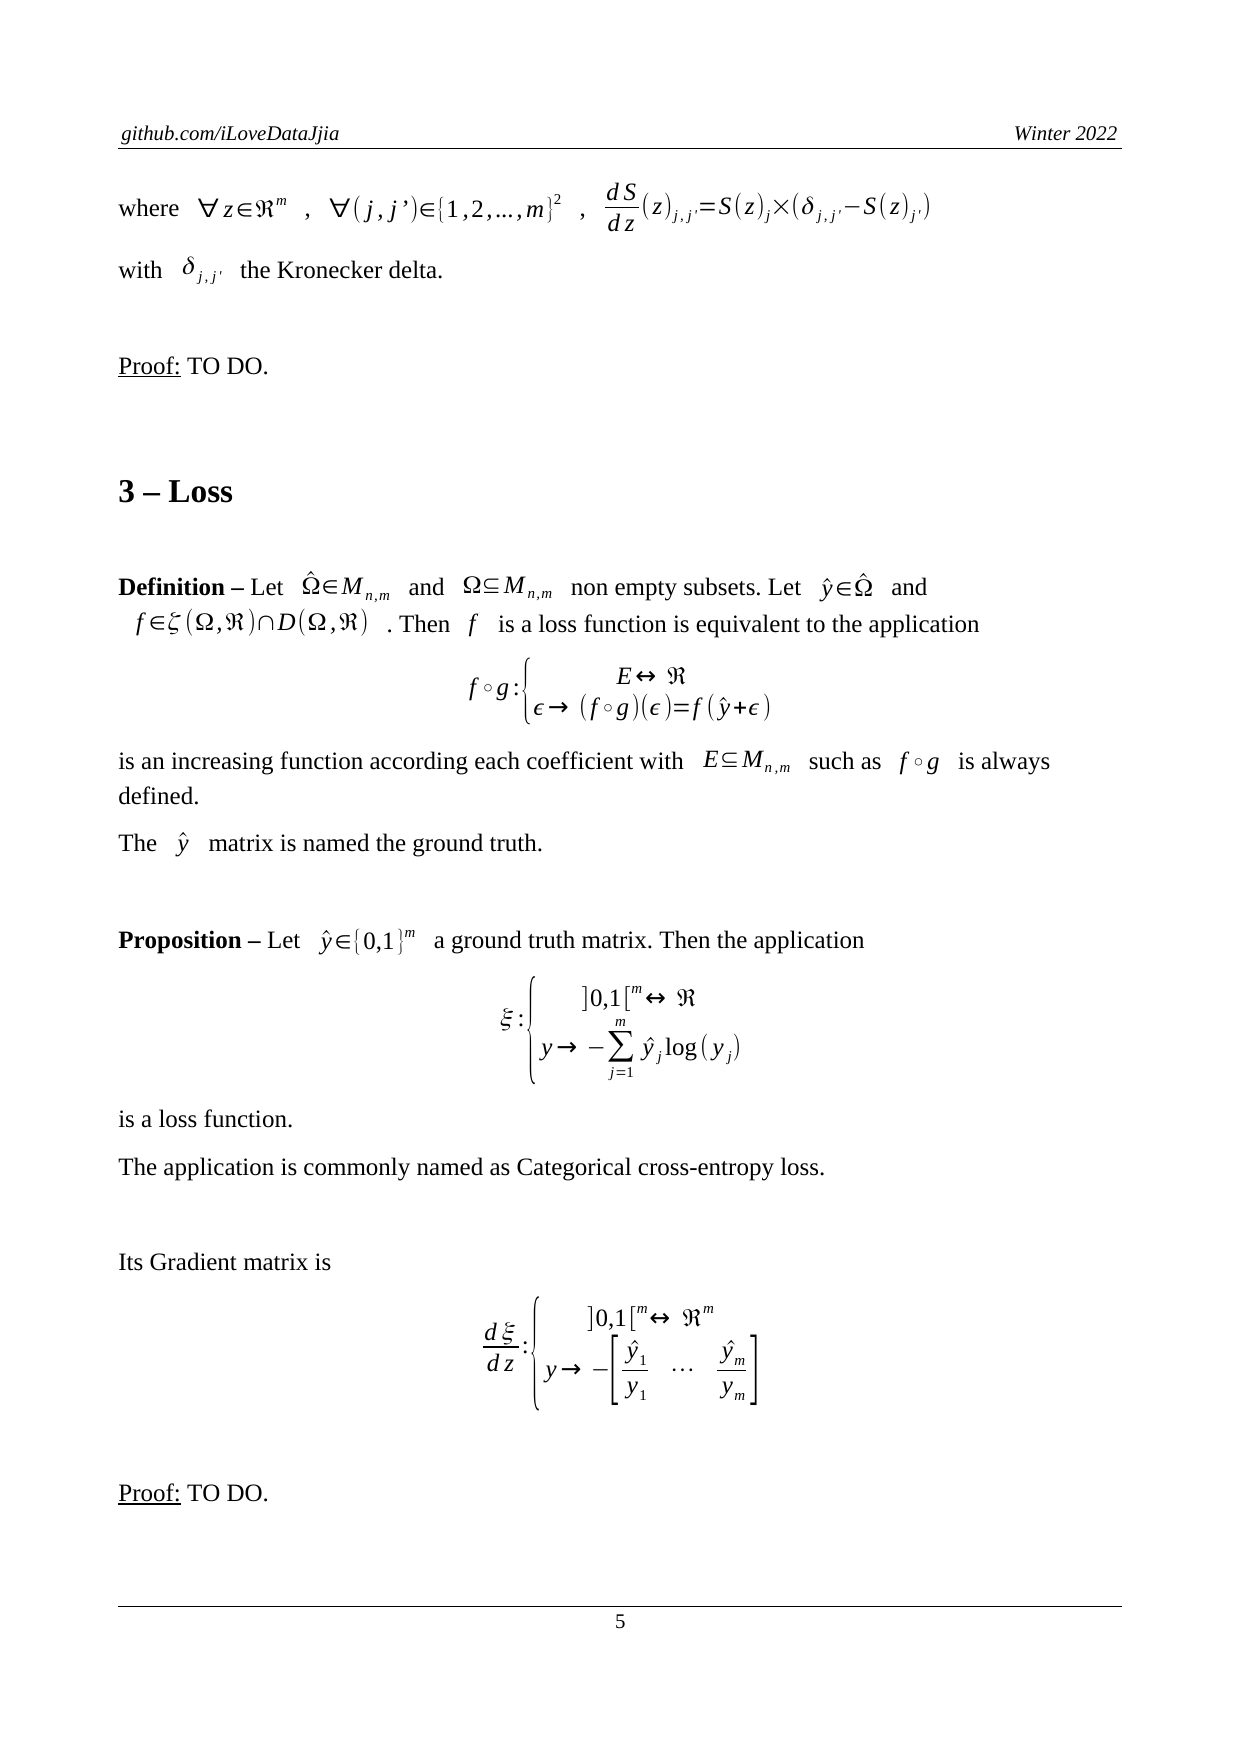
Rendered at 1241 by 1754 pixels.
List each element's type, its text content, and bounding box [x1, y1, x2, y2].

text where,, [118, 178, 1122, 237]
text Thematrix is named the ground truth. [118, 828, 1122, 857]
subtitle 3 – Loss [118, 471, 1122, 509]
text Proposition – Leta ground truth matrix. Then the application [118, 923, 1122, 956]
text Proof: TO DO. [118, 1478, 1122, 1507]
text Proof: TO DO. [118, 351, 1122, 379]
text Definition – Letandnon empty subsets. Letand. Thenis a loss function is equivalent to the application [118, 569, 1122, 638]
text is a loss function. [118, 1104, 1122, 1133]
text Its Gradient matrix is [118, 1247, 1122, 1276]
text The application is commonly named as Categorical cross-entropy loss. [118, 1152, 1122, 1181]
text is an increasing function according each coefficient withsuch asis always defined. [118, 745, 1122, 809]
text withthe Kronecker delta. [118, 256, 1122, 284]
